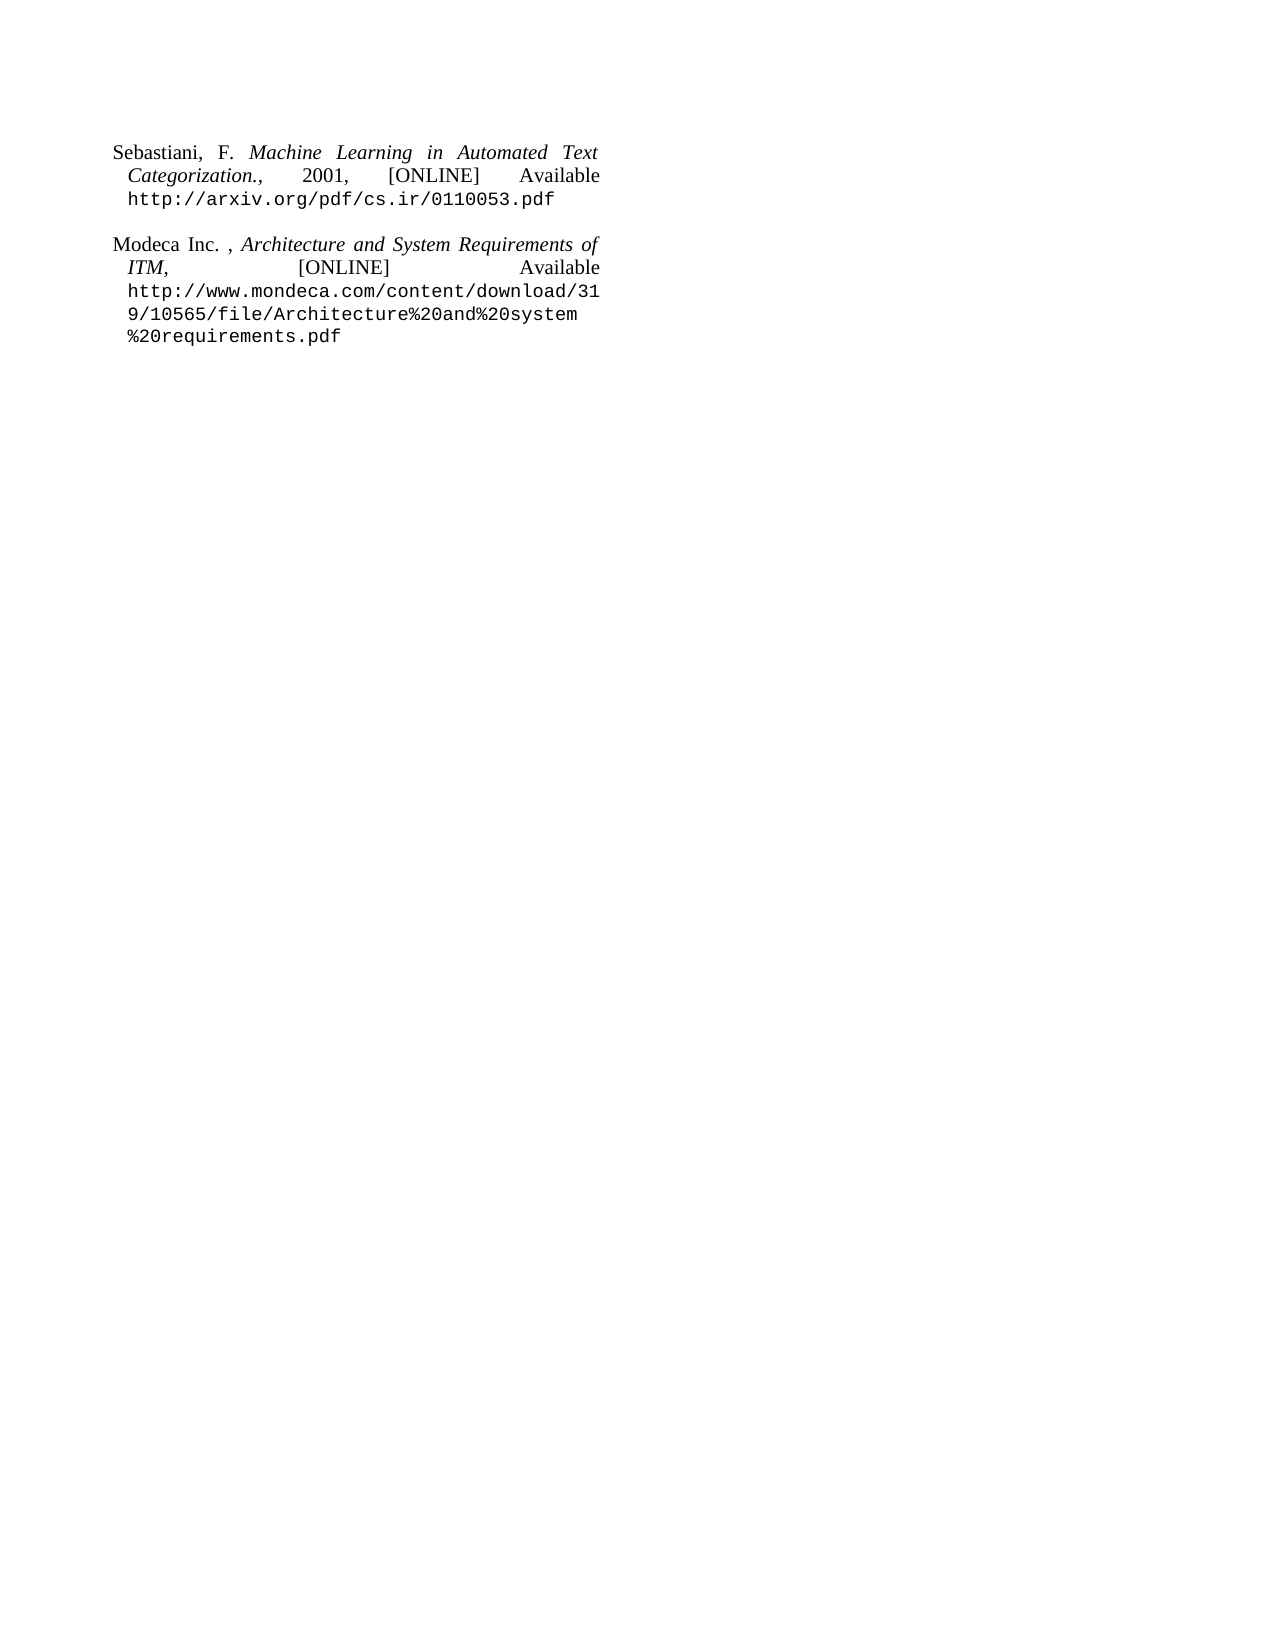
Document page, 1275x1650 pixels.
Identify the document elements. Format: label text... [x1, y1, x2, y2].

text Modeca Inc. , Architecture and System Requirements of ITM, [ONLINE] Available http://www.mondeca.com/content/download/319/10565/file/Architecture%20and%20system%20requirements.pdf [112, 233, 600, 347]
text Sebastiani, F. Machine Learning in Automated Text Categorization., 2001, [ONLINE] Available http://arxiv.org/pdf/cs.ir/0110053.pdf [112, 141, 600, 210]
